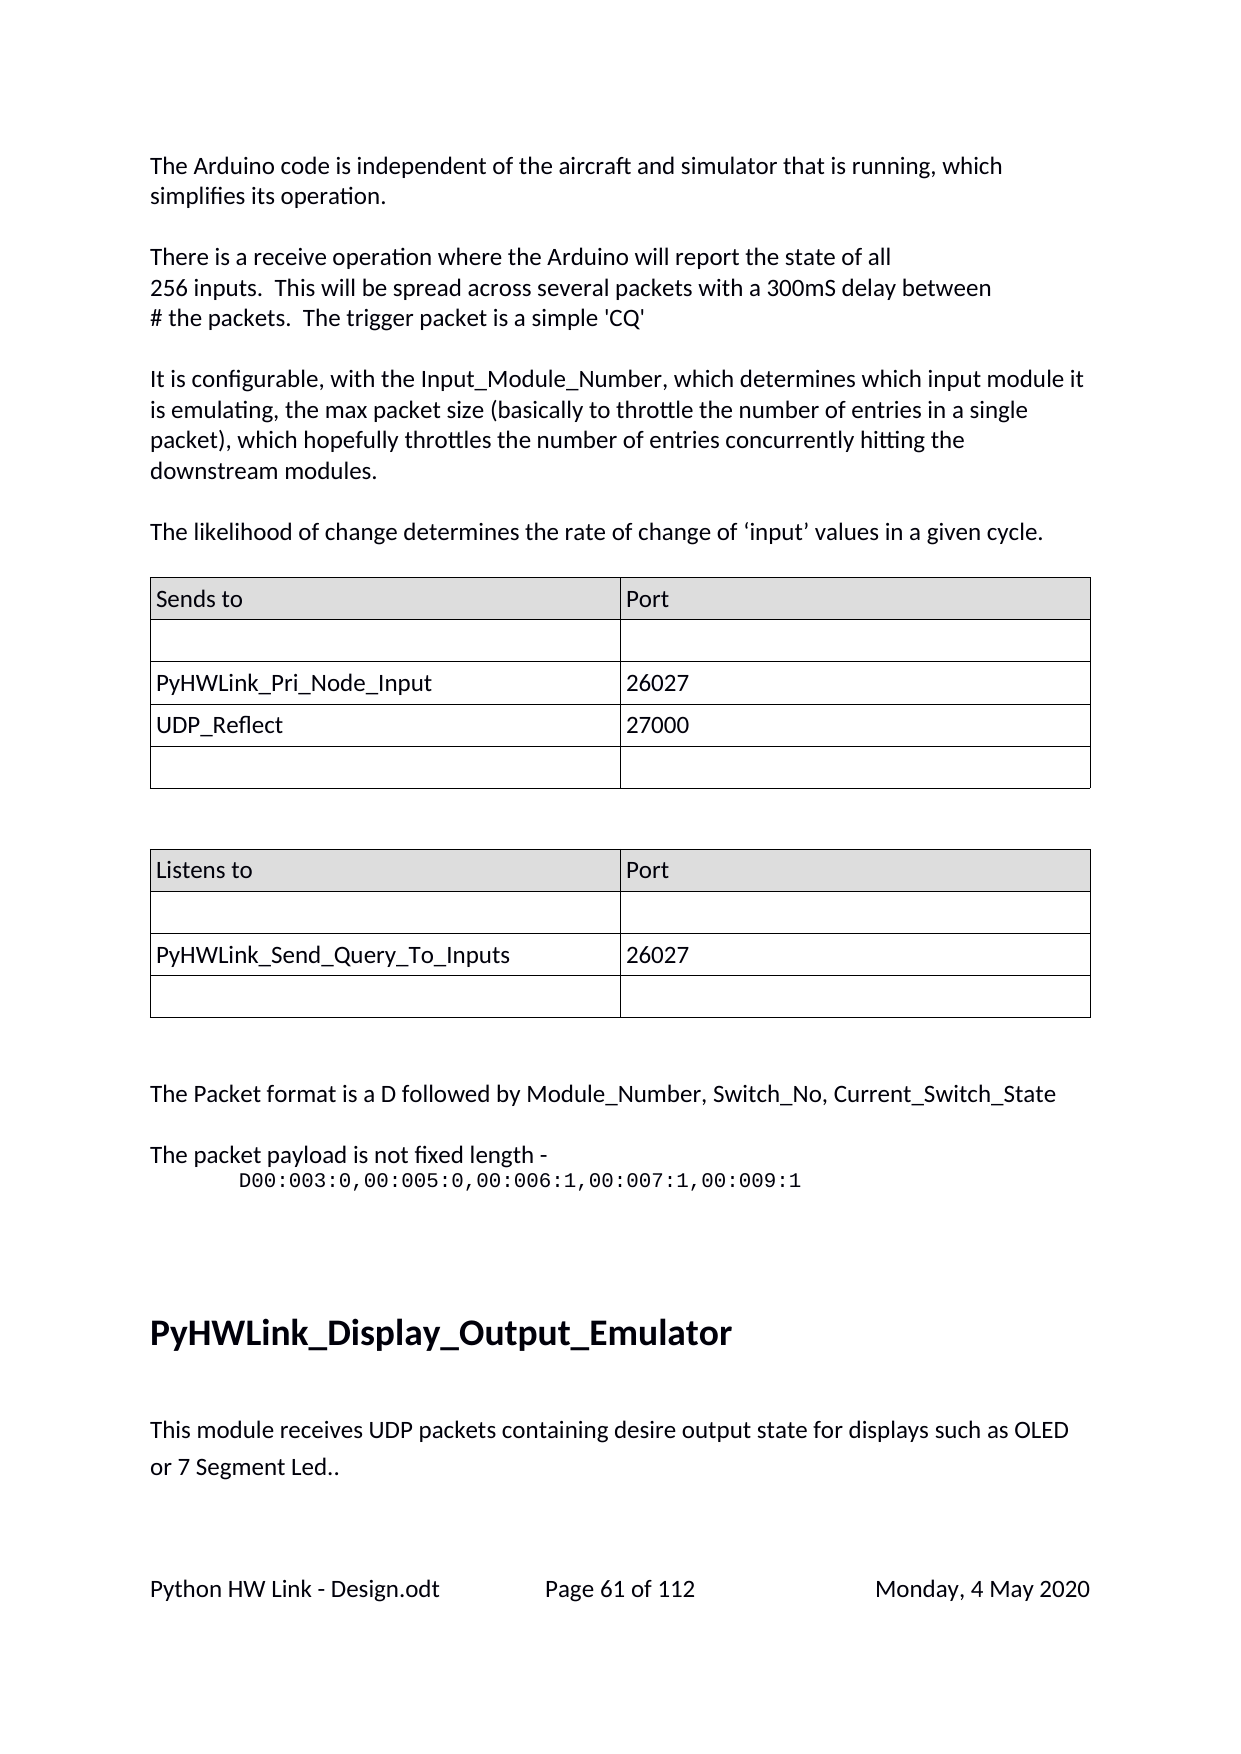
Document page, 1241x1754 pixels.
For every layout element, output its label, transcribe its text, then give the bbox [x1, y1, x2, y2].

text D00:003:0,00:005:0,00:006:1,00:007:1,00:009:1 [150, 1170, 1090, 1193]
table_cell 27000 [621, 705, 1090, 746]
table_cell 26027 [621, 934, 1090, 975]
table_header Port [621, 850, 1090, 891]
table_cell [151, 892, 620, 933]
table_cell UDP_Reflect [151, 705, 620, 746]
text It is configurable, with the Input_Module_Number, which determines which input module it is emulating, the max packet size (basically to throttle the number of entries in a single packet), which hopefully throttles the number of entries concurrently hitting the downstream modules. [150, 364, 1090, 486]
text # the packets. The trigger packet is a simple 'CQ' [150, 303, 1090, 333]
table_header Sends to [151, 578, 620, 619]
table_cell [151, 620, 620, 661]
text 256 inputs. This will be spread across several packets with a 300mS delay between [150, 272, 1090, 303]
table_cell [621, 620, 1090, 661]
table_cell PyHWLink_Pri_Node_Input [151, 662, 620, 703]
text The likelihood of change determines the rate of change of ‘input’ values in a given cycle. [150, 516, 1090, 547]
table_cell 26027 [621, 662, 1090, 703]
text The packet payload is not fixed length - [150, 1139, 1090, 1170]
table_header Port [621, 578, 1090, 619]
text There is a receive operation where the Arduino will report the state of all [150, 242, 1090, 272]
text The Arduino code is independent of the aircraft and simulator that is running, which simplifies its operation. [150, 150, 1090, 211]
text The Packet format is a D followed by Module_Number, Switch_No, Current_Switch_State [150, 1078, 1090, 1109]
table_cell [151, 747, 620, 788]
table_cell PyHWLink_Send_Query_To_Inputs [151, 934, 620, 975]
text This module receives UDP packets containing desire output state for displays such as OLED or 7 Segment Led.. [150, 1414, 1090, 1481]
table_cell [621, 747, 1090, 788]
subtitle PyHWLink_Display_Output_Emulator [150, 1309, 1090, 1355]
table_cell [621, 976, 1090, 1017]
table_header Listens to [151, 850, 620, 891]
table_cell [621, 892, 1090, 933]
table_cell [151, 976, 620, 1017]
